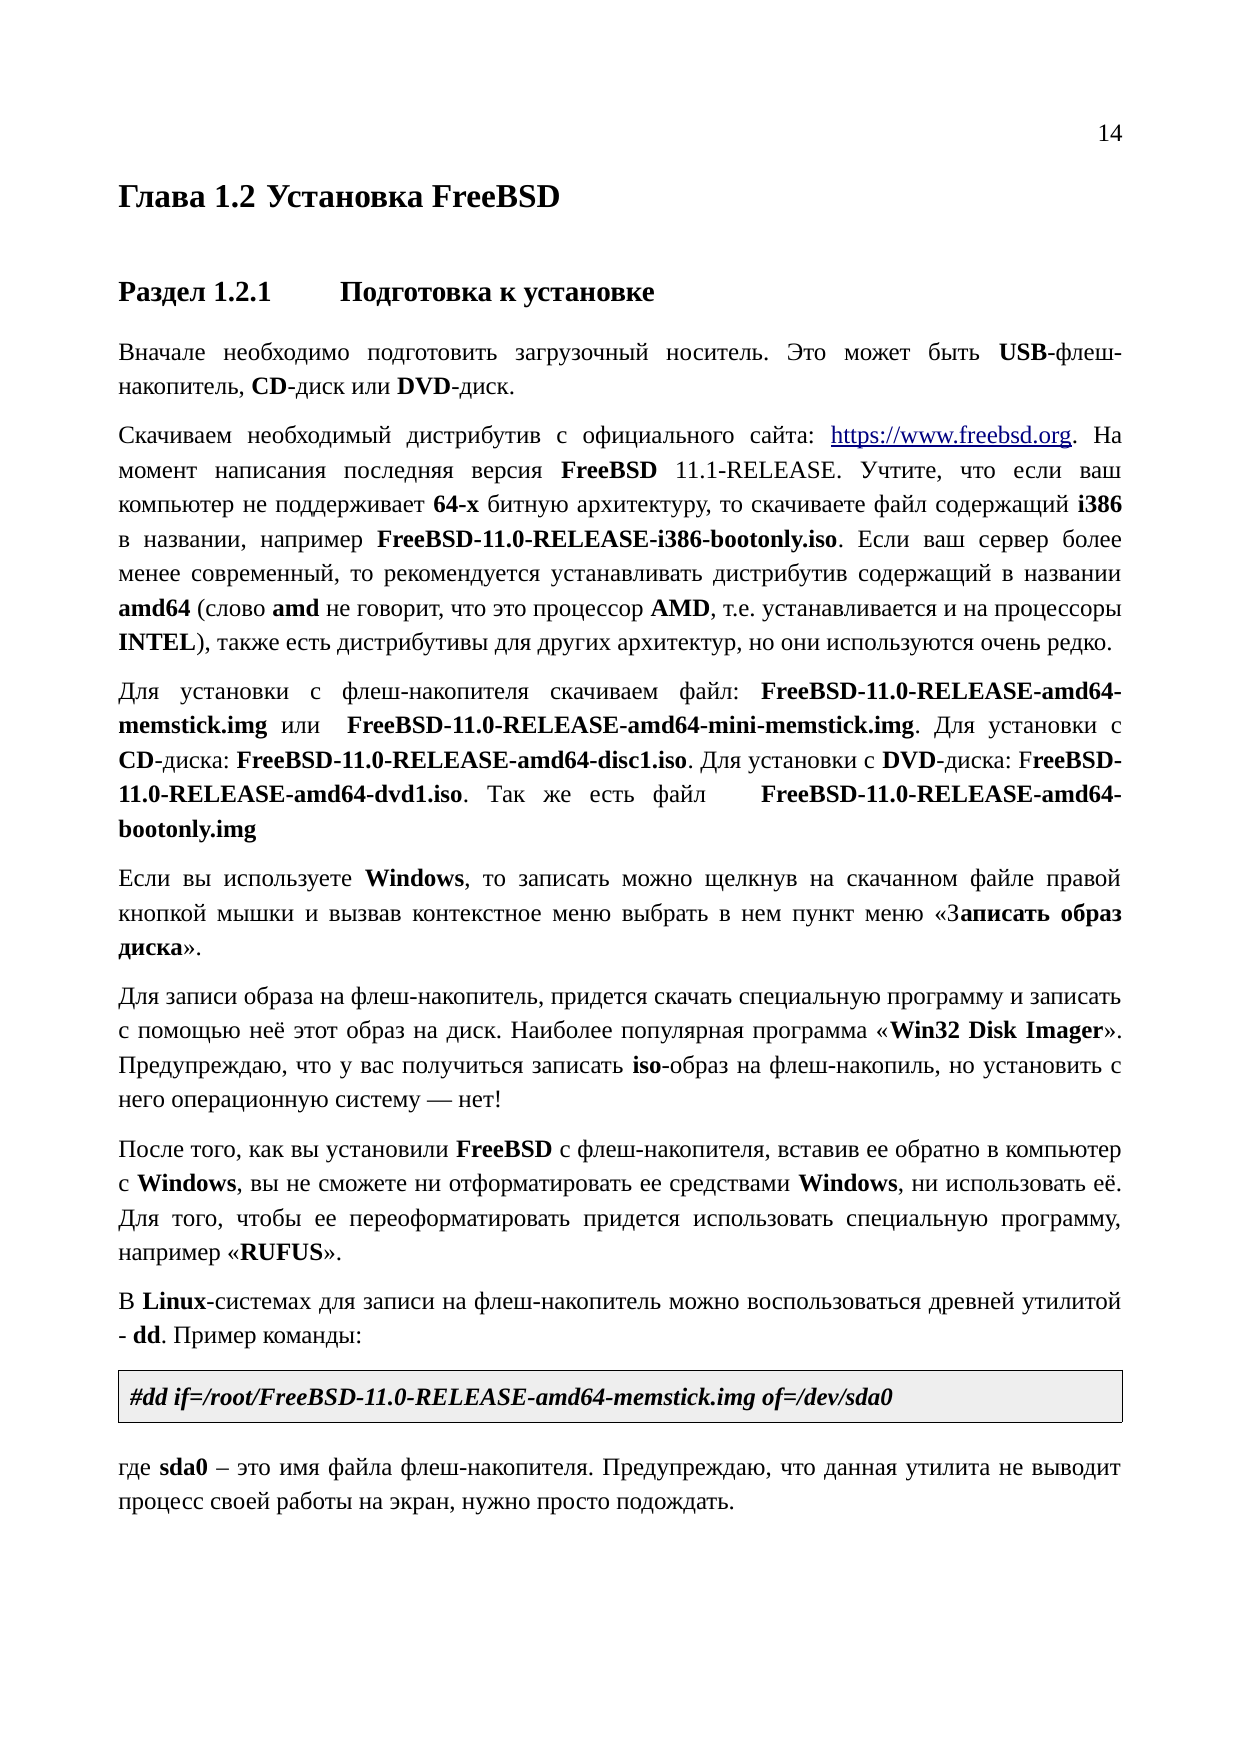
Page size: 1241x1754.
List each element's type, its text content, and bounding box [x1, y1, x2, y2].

subtitle Установка FreeBSD [118, 176, 1122, 215]
text Для записи образа на флеш-накопитель, придется скачать специальную программу и записать с помощью неё этот образ на диск. Наиболее популярная программа «Win32 Disk Imager». Предупреждаю, что у вас получиться записать iso-образ на флеш-накопиль, но установить с него операционную систему — нет! [118, 981, 1122, 1113]
text Вначале необходимо подготовить загрузочный носитель. Это может быть USB-флеш-накопитель, CD-диск или DVD-диск. [118, 337, 1122, 400]
text Если вы используете Windows, то записать можно щелкнув на скачанном файле правой кнопкой мышки и вызвав контекстное меню выбрать в нем пункт меню «Записать образ диска». [118, 863, 1122, 961]
text Для установки с флеш-накопителя скачиваем файл: FreeBSD-11.0-RELEASE-amd64-memstick.img или FreeBSD-11.0-RELEASE-amd64-mini-memstick.img. Для установки с CD-диска: FreeBSD-11.0-RELEASE-amd64-disc1.iso. Для установки с DVD-диска: FreeBSD-11.0-RELEASE-amd64-dvd1.iso. Так же есть файл FreeBSD-11.0-RELEASE-amd64-bootonly.img [118, 676, 1122, 843]
subtitle Подготовка к установке [118, 274, 1122, 307]
text #dd if=/root/FreeBSD-11.0-RELEASE-amd64-memstick.img of=/dev/sda0 [119, 1371, 1122, 1422]
text где sda0 – это имя файла флеш-накопителя. Предупреждаю, что данная утилита не выводит процесс своей работы на экран, нужно просто подождать. [118, 1452, 1122, 1515]
text После того, как вы установили FreeBSD с флеш-накопителя, вставив ее обратно в компьютер с Windows, вы не сможете ни отформатировать ее средствами Windows, ни использовать её. Для того, чтобы ее переоформатировать придется использовать специальную программу, например «RUFUS». [118, 1134, 1122, 1266]
text В Linux-системах для записи на флеш-накопитель можно воспользоваться древней утилитой - dd. Пример команды: [118, 1286, 1122, 1349]
text Скачиваем необходимый дистрибутив с официального сайта: https://www.freebsd.org. На момент написания последняя версия FreeBSD 11.1-RELEASE. Учтите, что если ваш компьютер не поддерживает 64-х битную архитектуру, то скачиваете файл содержащий i386 в названии, например FreeBSD-11.0-RELEASE-i386-bootonly.iso. Если ваш сервер более менее современный, то рекомендуется устанавливать дистрибутив содержащий в названии amd64 (слово amd не говорит, что это процессор AMD, т.е. устанавливается и на процессоры INTEL), также есть дистрибутивы для других архитектур, но они используются очень редко. [118, 420, 1122, 656]
